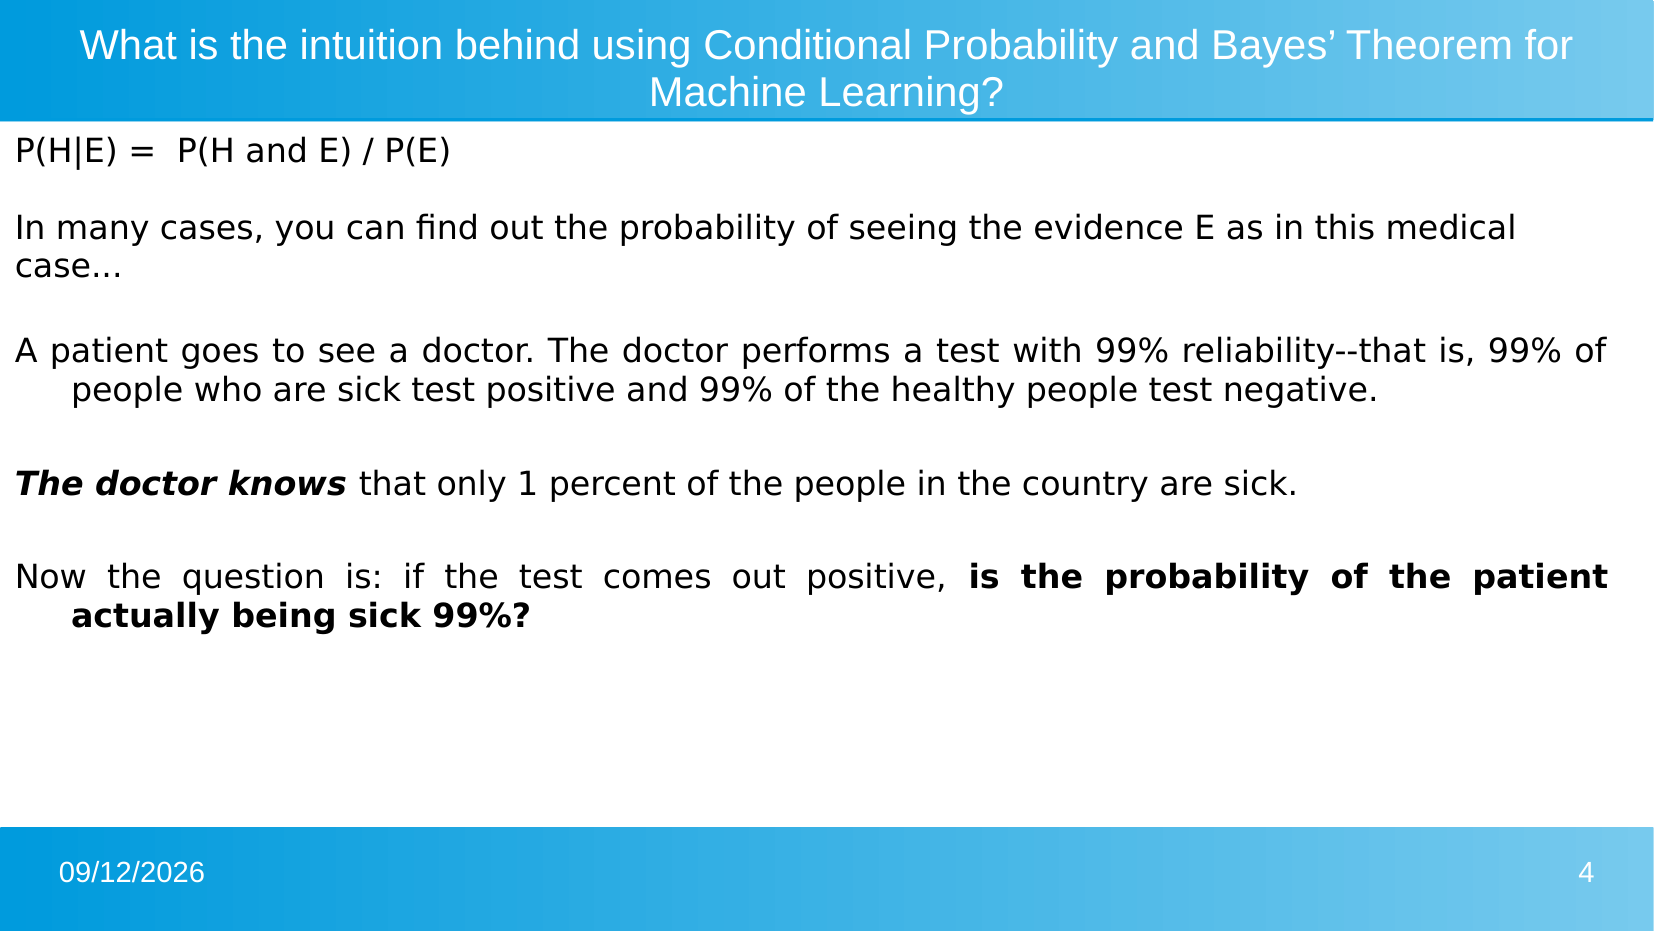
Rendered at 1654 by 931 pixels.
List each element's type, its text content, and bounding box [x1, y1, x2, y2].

text_box P(H|E) = P(H and E) / P(E) In many cases, you can find out the probability of seeing the evidence E as in this medical case... A patient goes to see a doctor. The doctor performs a test with 99% reliability--that is, 99% of people who are sick test positive and 99% of the healthy people test negative. The doctor knows that only 1 percent of the people in the country are sick. Now the question is: if the test comes out positive, is the probability of the patient actually being sick 99%? [0, 124, 1625, 827]
title What is the intuition behind using Conditional Probability and Bayes’ Theorem for Machine Learning? [59, 22, 1595, 116]
